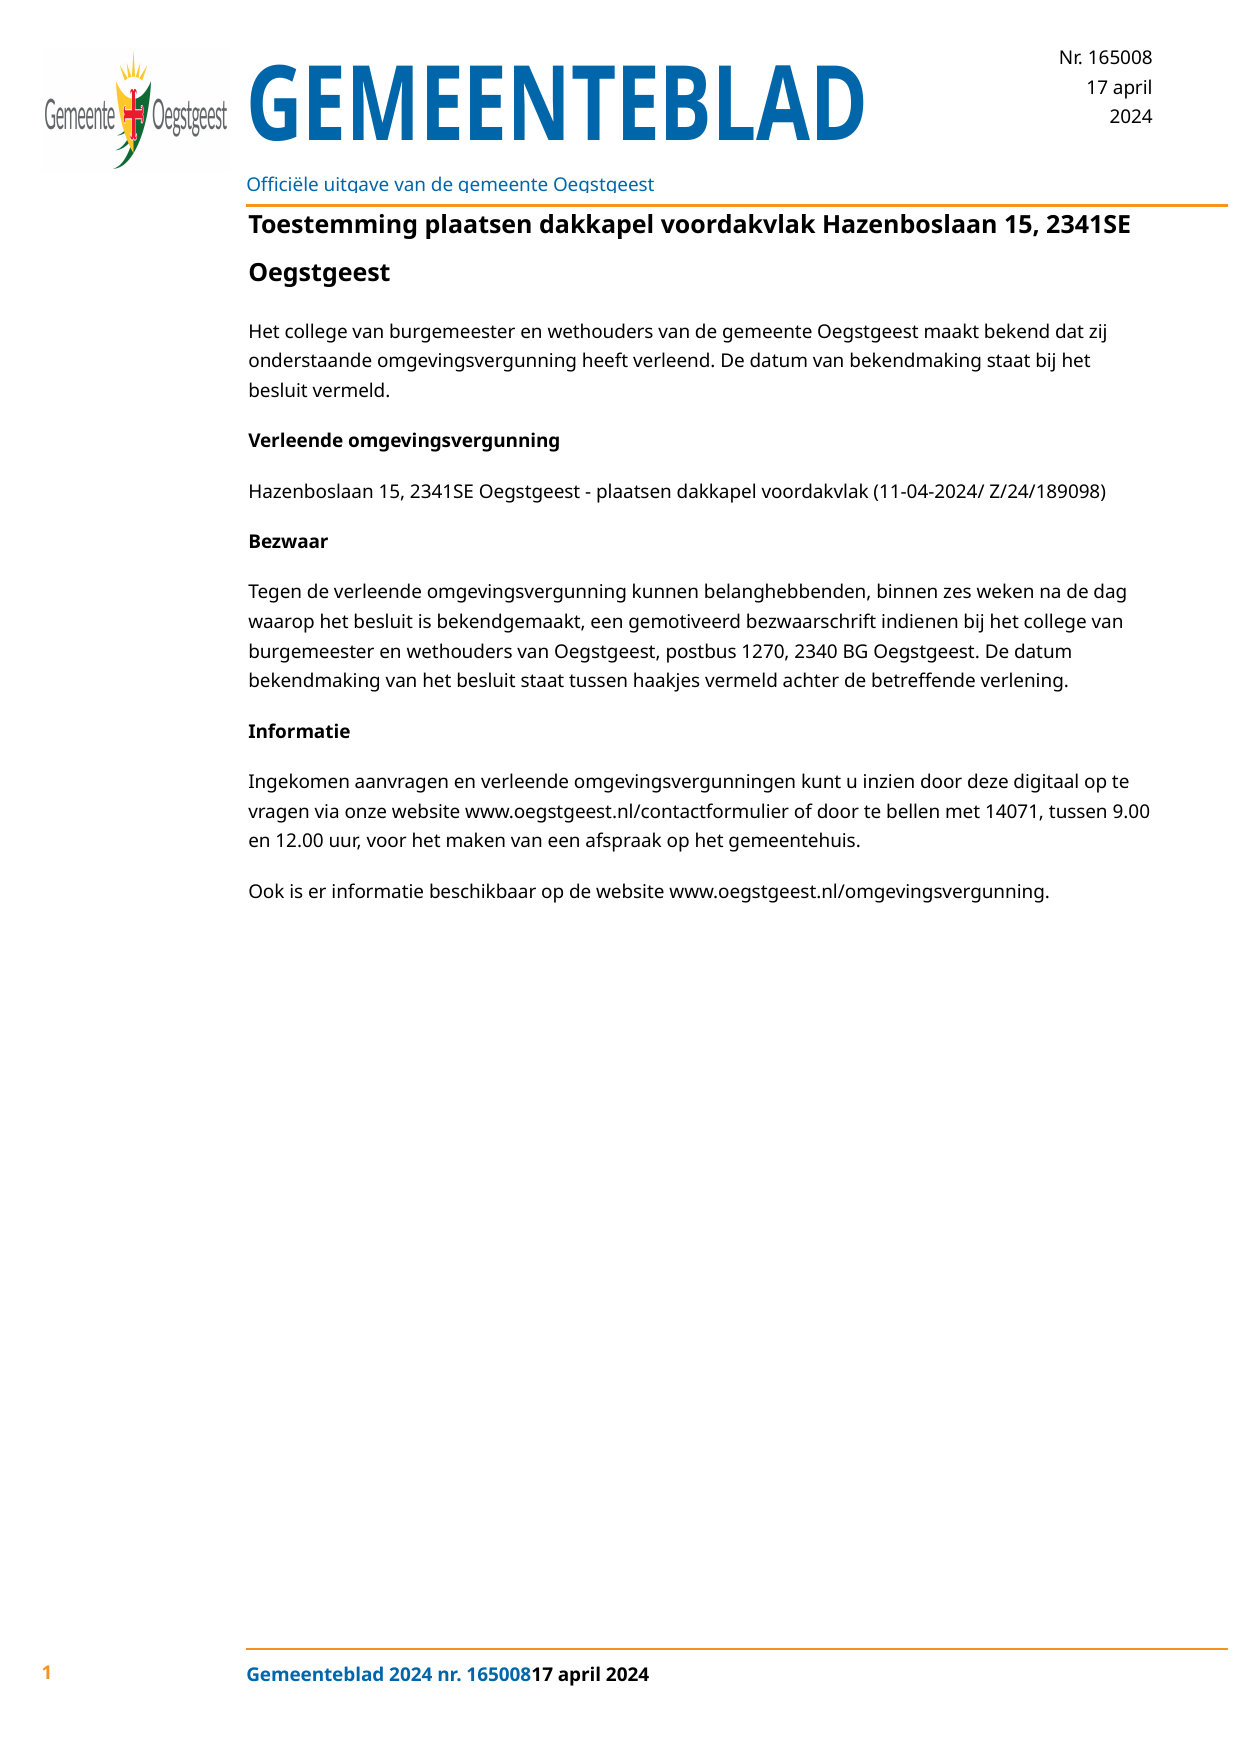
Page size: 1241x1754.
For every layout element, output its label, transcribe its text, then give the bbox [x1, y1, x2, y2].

text Tegen de verleende omgevingsvergunning kunnen belanghebbenden, binnen zes weken na de dag waarop het besluit is bekendgemaakt, een gemotiveerd bezwaarschrift indienen bij het college van burgemeester en wethouders van Oegstgeest, postbus 1270, 2340 BG Oegstgeest. De datum bekendmaking van het besluit staat tussen haakjes vermeld achter de betreffende verlening. [248, 579, 1152, 693]
text Bezwaar [248, 528, 1152, 554]
picture [41, 47, 231, 172]
text Informatie [248, 718, 1152, 744]
text Het college van burgemeester en wethouders van de gemeente Oegstgeest maakt bekend dat zij onderstaande omgevingsvergunning heeft verleend. De datum van bekendmaking staat bij het besluit vermeld. [248, 318, 1152, 403]
text Ingekomen aanvragen en verleende omgevingsvergunningen kunt u inzien door deze digitaal op te vragen via onze website www.oegstgeest.nl/contactformulier of door te bellen met 14071, tussen 9.00 en 12.00 uur, voor het maken van een afspraak op het gemeentehuis. [248, 768, 1152, 853]
text Hazenboslaan 15, 2341SE Oegstgeest - plaatsen dakkapel voordakvlak (11-04-2024/ Z/24/189098) [248, 478, 1152, 504]
text Ook is er informatie beschikbaar op de website www.oegstgeest.nl/omgevingsvergunning. [248, 878, 1152, 904]
text Toestemming plaatsen dakkapel voordakvlak Hazenboslaan 15, 2341SE Oegstgeest [248, 207, 1152, 288]
text Verleende omgevingsvergunning [248, 427, 1152, 453]
